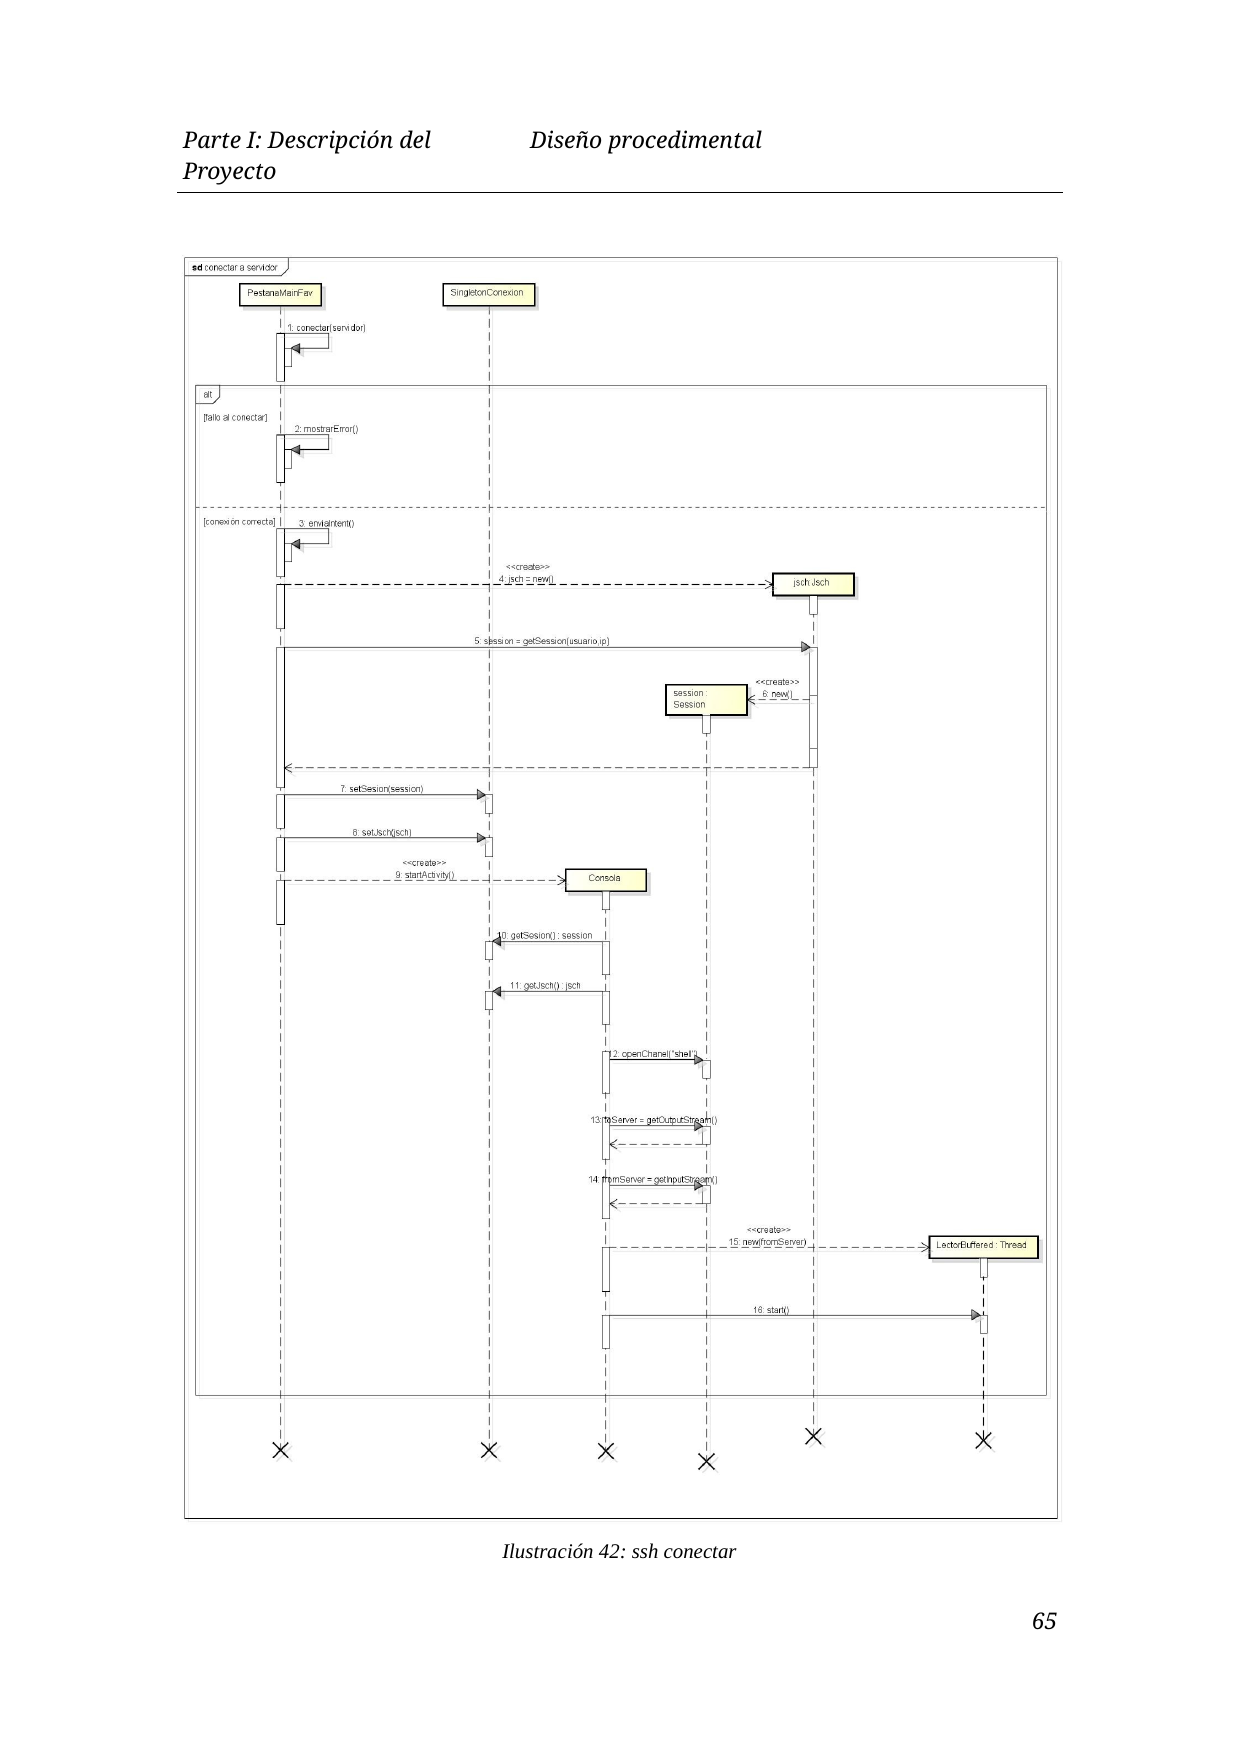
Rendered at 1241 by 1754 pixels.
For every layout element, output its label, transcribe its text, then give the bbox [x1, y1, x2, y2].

picture [177, 250, 1064, 1540]
text Ilustración 42: ssh conectar [177, 1540, 1063, 1563]
